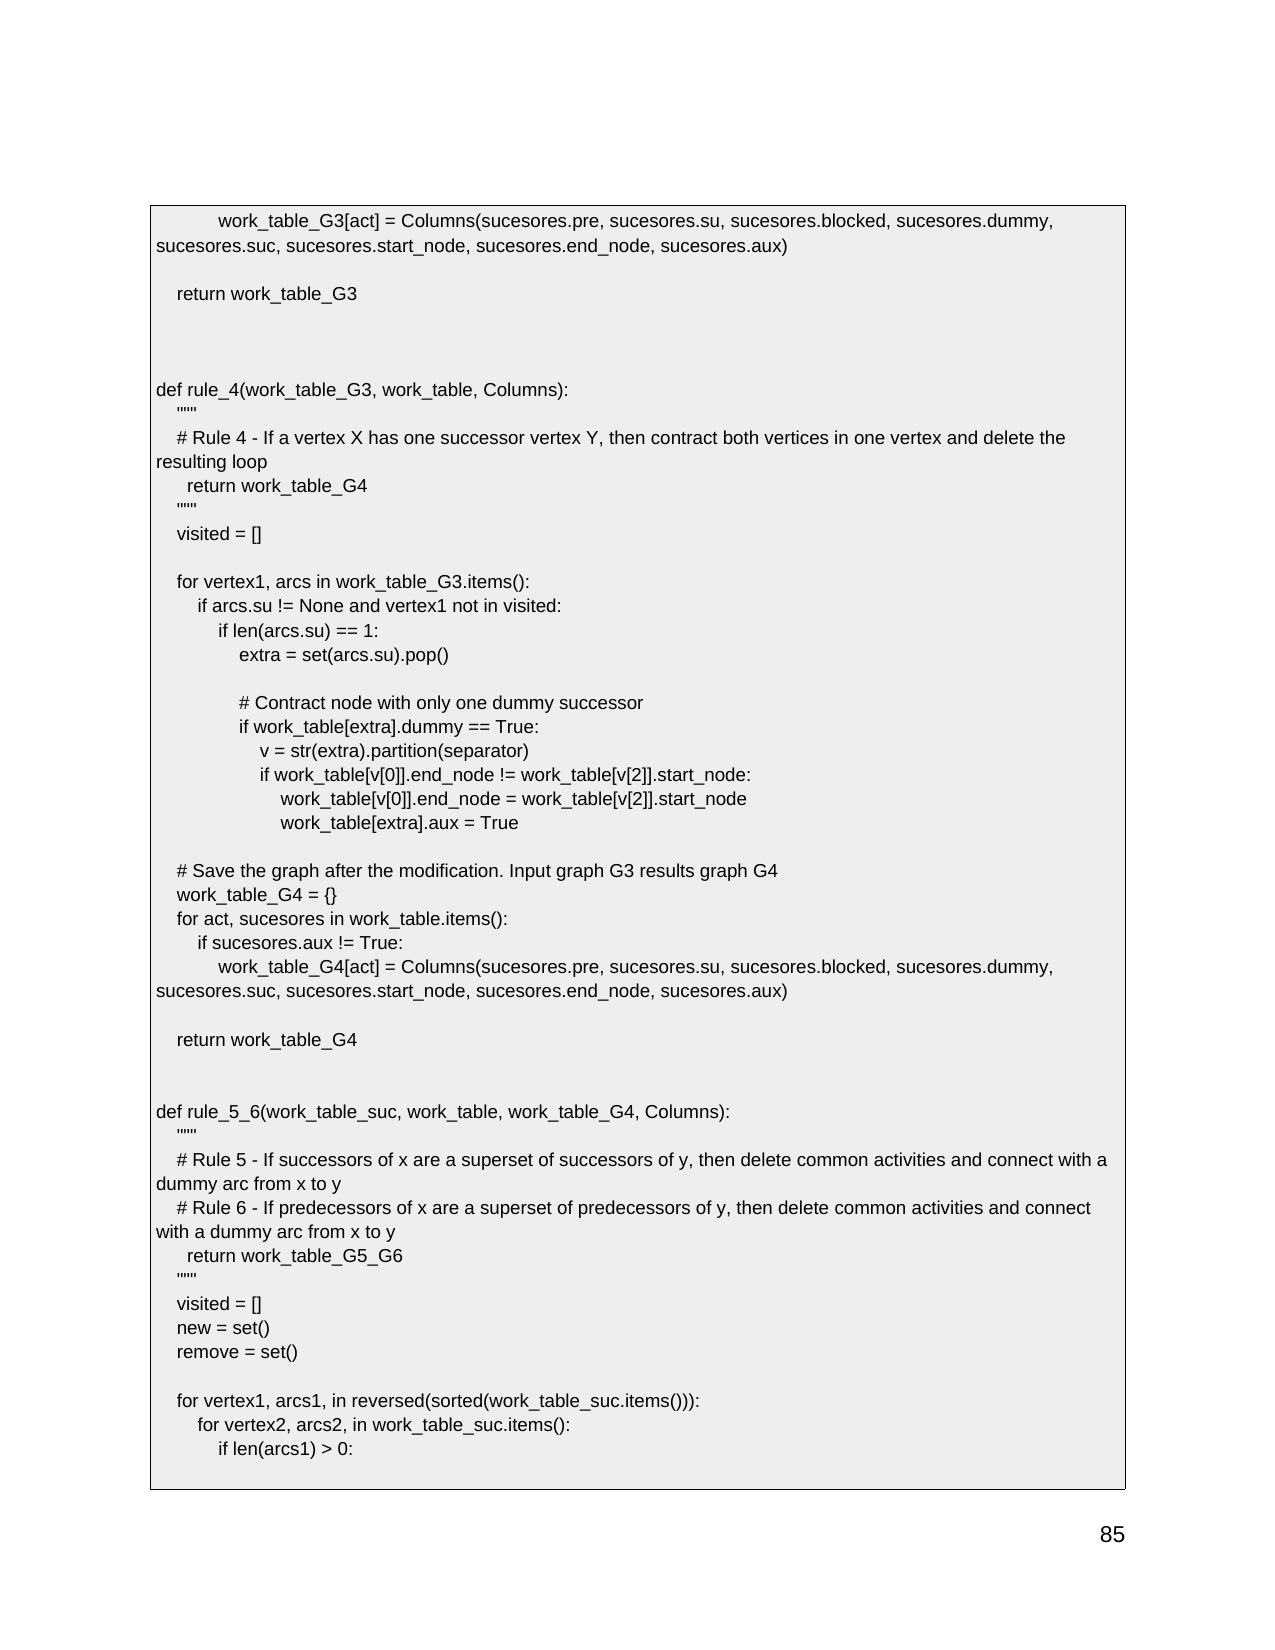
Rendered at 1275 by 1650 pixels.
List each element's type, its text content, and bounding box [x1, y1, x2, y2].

table_header work_table_G3[act] = Columns(sucesores.pre, sucesores.su, sucesores.blocked, sucesores.dummy, sucesores.suc, sucesores.start_node, sucesores.end_node, sucesores.aux) return work_table_G3 def rule_4(work_table_G3, work_table, Columns): """ # Rule 4 - If a vertex X has one successor vertex Y, then contract both vertices in one vertex and delete the resulting loop return work_table_G4 """ visited = [] for vertex1, arcs in work_table_G3.items(): if arcs.su != None and vertex1 not in visited: if len(arcs.su) == 1: extra = set(arcs.su).pop() # Contract node with only one dummy successor if work_table[extra].dummy == True: v = str(extra).partition(separator) if work_table[v[0]].end_node != work_table[v[2]].start_node: work_table[v[0]].end_node = work_table[v[2]].start_node work_table[extra].aux = True # Save the graph after the modification. Input graph G3 results graph G4 work_table_G4 = {} for act, sucesores in work_table.items(): if sucesores.aux != True: work_table_G4[act] = Columns(sucesores.pre, sucesores.su, sucesores.blocked, sucesores.dummy, sucesores.suc, sucesores.start_node, sucesores.end_node, sucesores.aux) return work_table_G4 def rule_5_6(work_table_suc, work_table, work_table_G4, Columns): """ # Rule 5 - If successors of x are a superset of successors of y, then delete common activities and connect with a dummy arc from x to y # Rule 6 - If predecessors of x are a superset of predecessors of y, then delete common activities and connect with a dummy arc from x to y return work_table_G5_G6 """ visited = [] new = set() remove = set() for vertex1, arcs1, in reversed(sorted(work_table_suc.items())): for vertex2, arcs2, in work_table_suc.items(): if len(arcs1) > 0: [151, 206, 1125, 1489]
